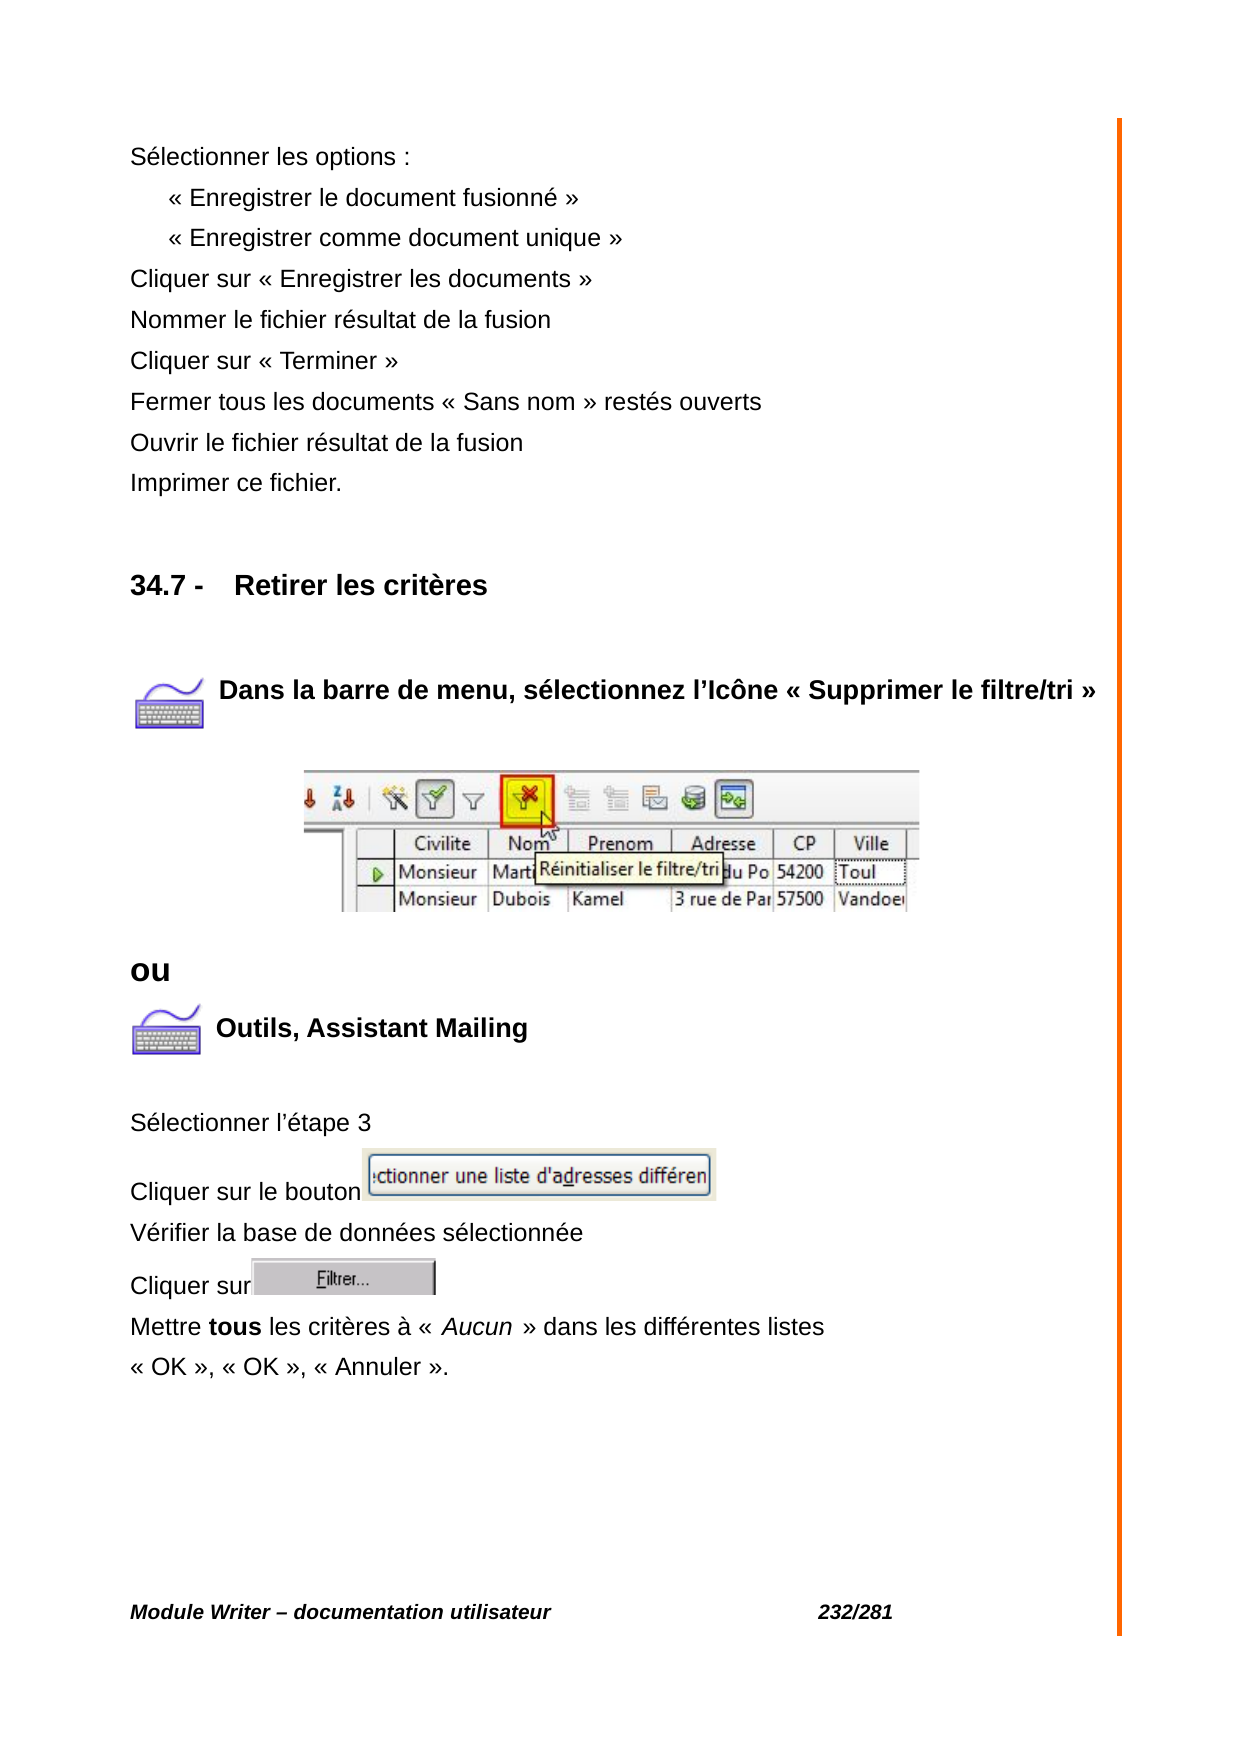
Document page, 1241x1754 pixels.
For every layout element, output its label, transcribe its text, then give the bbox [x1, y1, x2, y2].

picture [361, 1148, 717, 1201]
text « OK », « OK », « Annuler ». [130, 1352, 1105, 1381]
picture [303, 770, 920, 912]
text Mettre tous les critères à « Aucun » dans les différentes listes [130, 1311, 1105, 1341]
subtitle Retirer les critères [130, 568, 1105, 601]
text Sélectionner les options : [130, 142, 1105, 171]
text Nommer le fichier résultat de la fusion [130, 305, 1105, 334]
text Cliquer sur [130, 1268, 1105, 1300]
picture [128, 993, 204, 1069]
picture [132, 667, 207, 743]
text Ouvrir le fichier résultat de la fusion [130, 427, 1105, 457]
text Sélectionner l’étape 3 [130, 1108, 1105, 1137]
text Cliquer sur le bouton [130, 1174, 1105, 1206]
text Cliquer sur « Terminer » [130, 346, 1105, 375]
text ou [130, 950, 1105, 988]
text Imprimer ce fichier. [130, 468, 1105, 497]
text Fermer tous les documents « Sans nom » restés ouverts [130, 387, 1105, 416]
text « Enregistrer le document fusionné » [130, 182, 1105, 212]
text Dans la barre de menu, sélectionnez l’Icône « Supprimer le filtre/tri » [207, 674, 1105, 705]
picture [251, 1258, 436, 1295]
text Vérifier la base de données sélectionnée [130, 1217, 1105, 1246]
text Outils, Assistant Mailing [204, 1012, 1105, 1043]
text « Enregistrer comme document unique » [130, 223, 1105, 252]
text Cliquer sur « Enregistrer les documents » [130, 264, 1105, 293]
